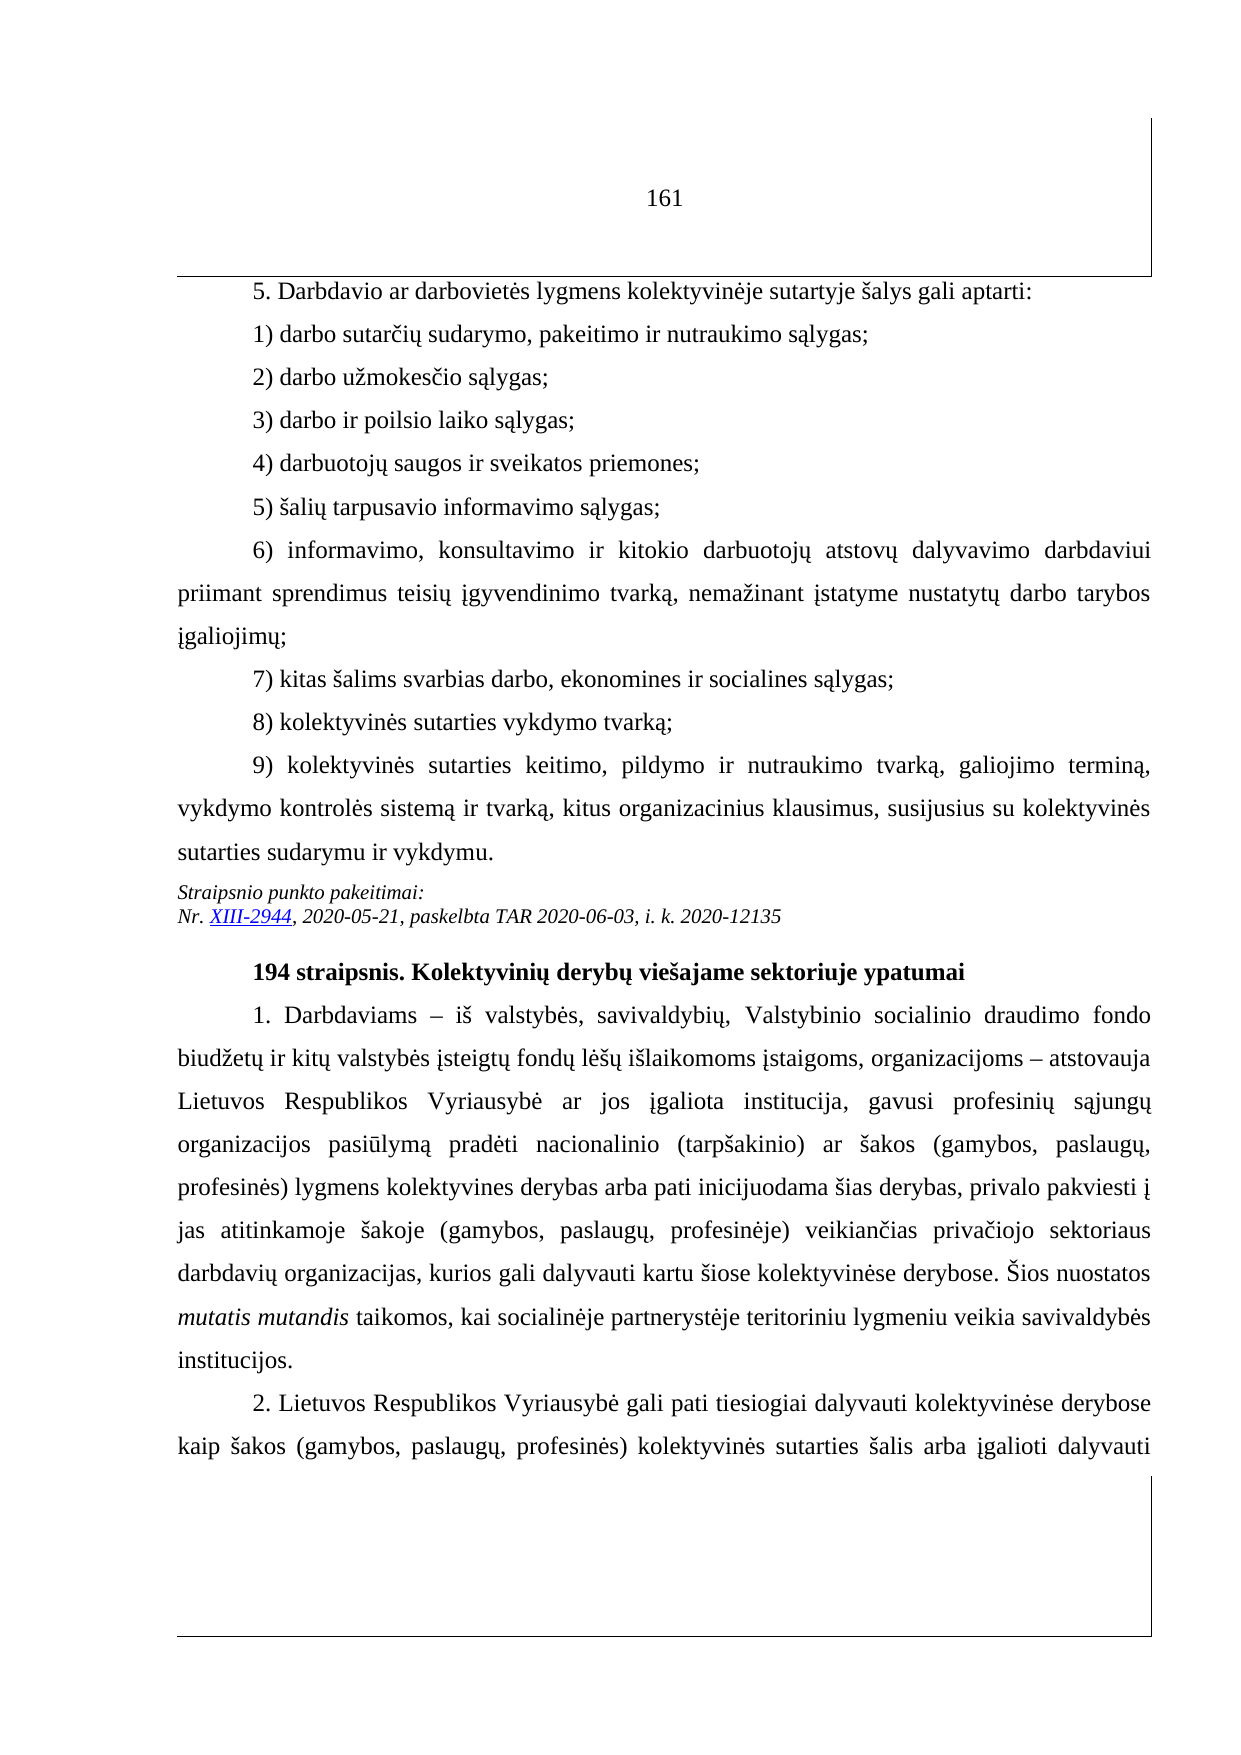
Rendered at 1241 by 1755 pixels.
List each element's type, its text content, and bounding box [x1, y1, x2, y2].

text 6) informavimo, konsultavimo ir kitokio darbuotojų atstovų dalyvavimo darbdaviui priimant sprendimus teisių įgyvendinimo tvarką, nemažinant įstatyme nustatytų darbo tarybos įgaliojimų; [177, 535, 1152, 650]
text 2. Lietuvos Respublikos Vyriausybė gali pati tiesiogiai dalyvauti kolektyvinėse derybose kaip šakos (gamybos, paslaugų, profesinės) kolektyvinės sutarties šalis arba įgalioti dalyvauti [177, 1388, 1152, 1460]
text 7) kitas šalims svarbias darbo, ekonomines ir socialines sąlygas; [177, 664, 1152, 693]
text Nr. XIII-2944, 2020-05-21, paskelbta TAR 2020-06-03, i. k. 2020-12135 [177, 904, 1152, 928]
text 5) šalių tarpusavio informavimo sąlygas; [177, 492, 1152, 520]
text 3) darbo ir poilsio laiko sąlygas; [177, 405, 1152, 434]
text 4) darbuotojų saugos ir sveikatos priemones; [177, 448, 1152, 477]
text 5. Darbdavio ar darbovietės lygmens kolektyvinėje sutartyje šalys gali aptarti: [177, 276, 1152, 305]
text 9) kolektyvinės sutarties keitimo, pildymo ir nutraukimo tvarką, galiojimo terminą, vykdymo kontrolės sistemą ir tvarką, kitus organizacinius klausimus, susijusius su kolektyvinės sutarties sudarymu ir vykdymu. [177, 750, 1152, 865]
text 8) kolektyvinės sutarties vykdymo tvarką; [177, 707, 1152, 736]
text 1. Darbdaviams ‒ iš valstybės, savivaldybių, Valstybinio socialinio draudimo fondo biudžetų ir kitų valstybės įsteigtų fondų lėšų išlaikomoms įstaigoms, organizacijoms ‒ atstovauja Lietuvos Respublikos Vyriausybė ar jos įgaliota institucija, gavusi profesinių sąjungų organizacijos pasiūlymą pradėti nacionalinio (tarpšakinio) ar šakos (gamybos, paslaugų, profesinės) lygmens kolektyvines derybas arba pati inicijuodama šias derybas, privalo pakviesti į jas atitinkamoje šakoje (gamybos, paslaugų, profesinėje) veikiančias privačiojo sektoriaus darbdavių organizacijas, kurios gali dalyvauti kartu šiose kolektyvinėse derybose. Šios nuostatos mutatis mutandis taikomos, kai socialinėje partnerystėje teritoriniu lygmeniu veikia savivaldybės institucijos. [177, 1000, 1152, 1373]
subtitle 194 straipsnis. Kolektyvinių derybų viešajame sektoriuje ypatumai [177, 957, 1152, 985]
text 2) darbo užmokesčio sąlygas; [177, 362, 1152, 391]
text Straipsnio punkto pakeitimai: [177, 880, 1152, 904]
text 1) darbo sutarčių sudarymo, pakeitimo ir nutraukimo sąlygas; [177, 319, 1152, 348]
